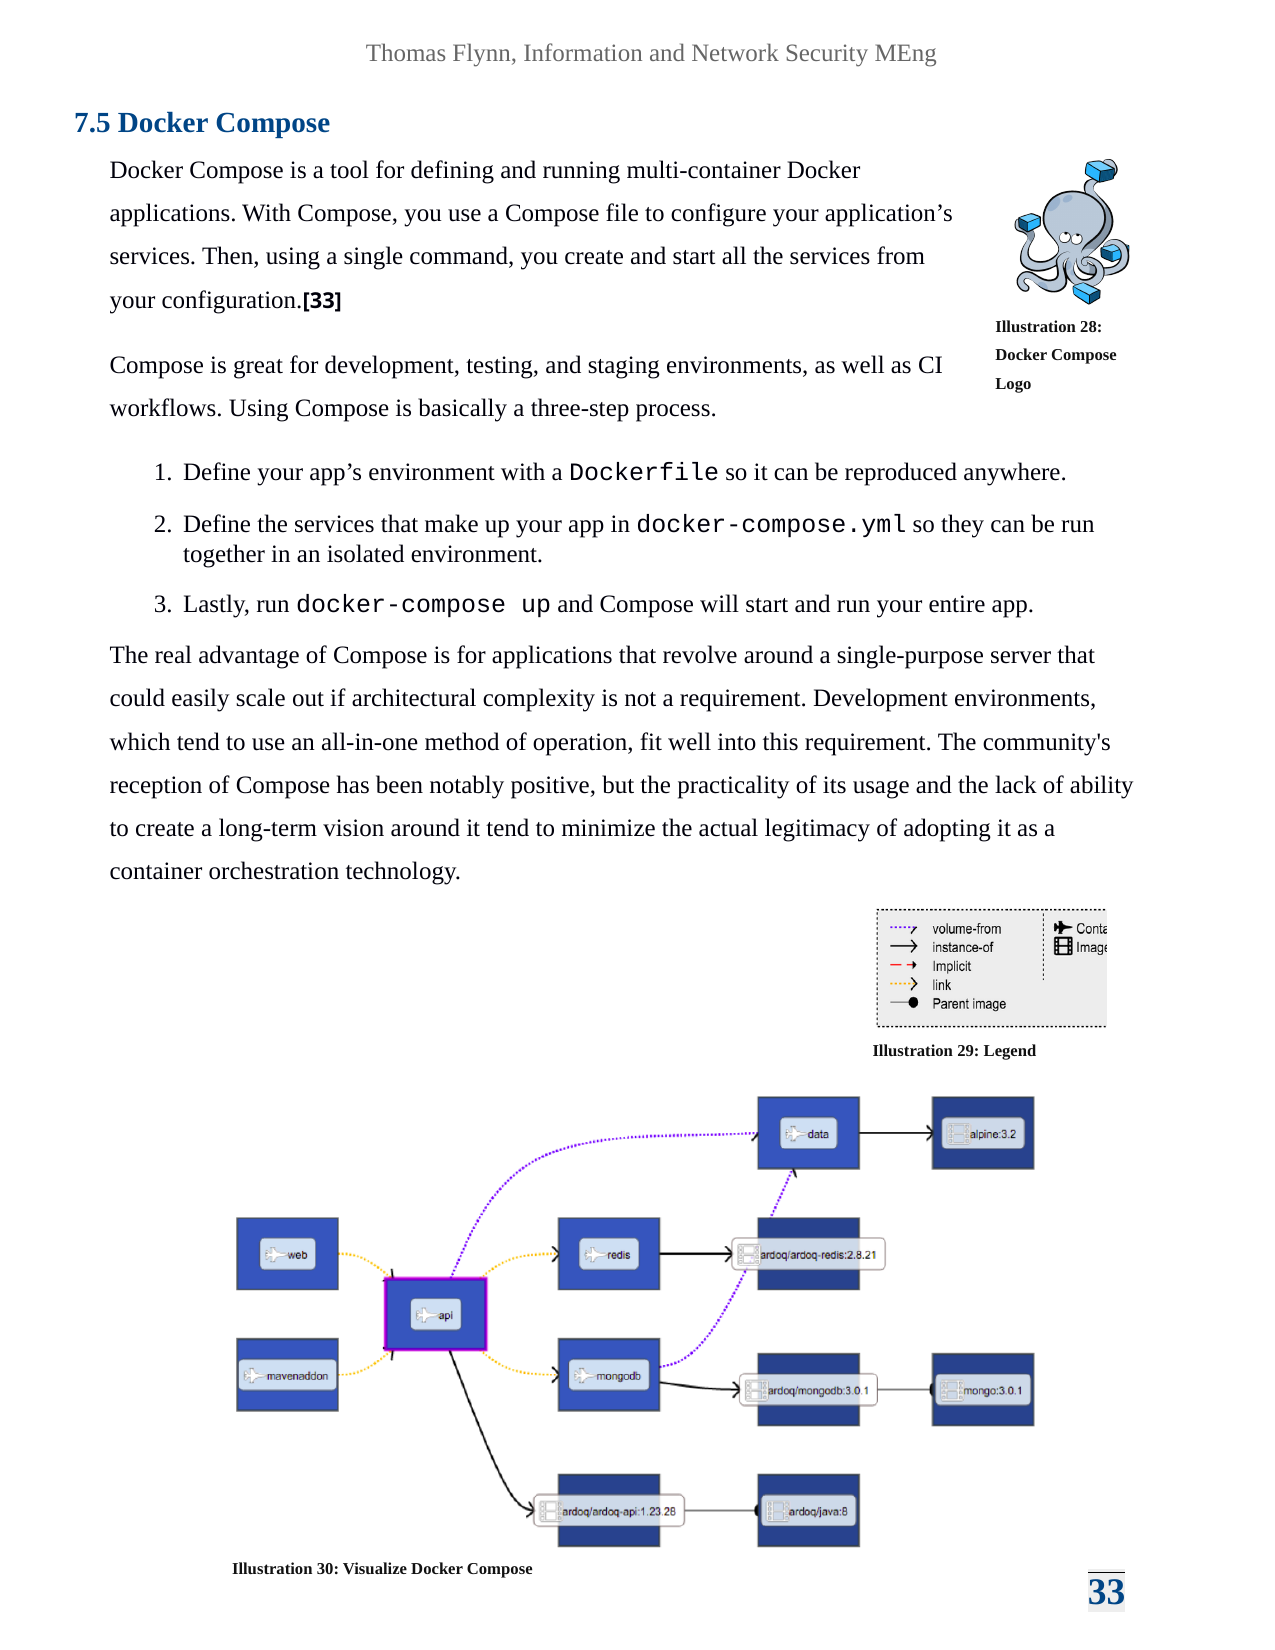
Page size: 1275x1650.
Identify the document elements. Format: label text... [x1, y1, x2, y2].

text Illustration 30: Visualize Docker Compose [232, 1549, 1045, 1578]
text The real advantage of Compose is for applications that revolve around a single-purpose server that could easily scale out if architectural complexity is not a requirement. Development environments, which tend to use an all-in-one method of operation, fit well into this requirement. The community's reception of Compose has been notably positive, but the practicality of its usage and the lack of ability to create a long-term vision around it tend to minimize the actual legitimacy of adopting it as a container orchestration technology. [109, 640, 1154, 885]
text Docker Compose is a tool for defining and running multi-container Docker applications. With Compose, you use a Compose file to configure your application’s services. Then, using a single command, you create and start all the services from your configuration.[33] [109, 144, 1154, 393]
list Define the services that make up your app in docker-compose.yml so they can be run together in an isolated environment. [153, 509, 1154, 568]
text Illustration 29: Legend [872, 1031, 1107, 1060]
text Compose is great for development, testing, and staging environments, as well as CI workflows. Using Compose is basically a three-step process. [109, 350, 1154, 422]
picture [872, 906, 1107, 1031]
list Define your app’s environment with a Dockerfile so it can be reproduced anywhere. [153, 457, 1154, 488]
picture [995, 156, 1148, 307]
subtitle 7.5 Docker Compose [74, 105, 1125, 138]
picture [231, 1082, 1041, 1549]
text Illustration 28: Docker Compose Logo [995, 307, 1148, 393]
list Lastly, run docker-compose up and Compose will start and run your entire app. [153, 589, 1154, 620]
text [834, 894, 1107, 1060]
